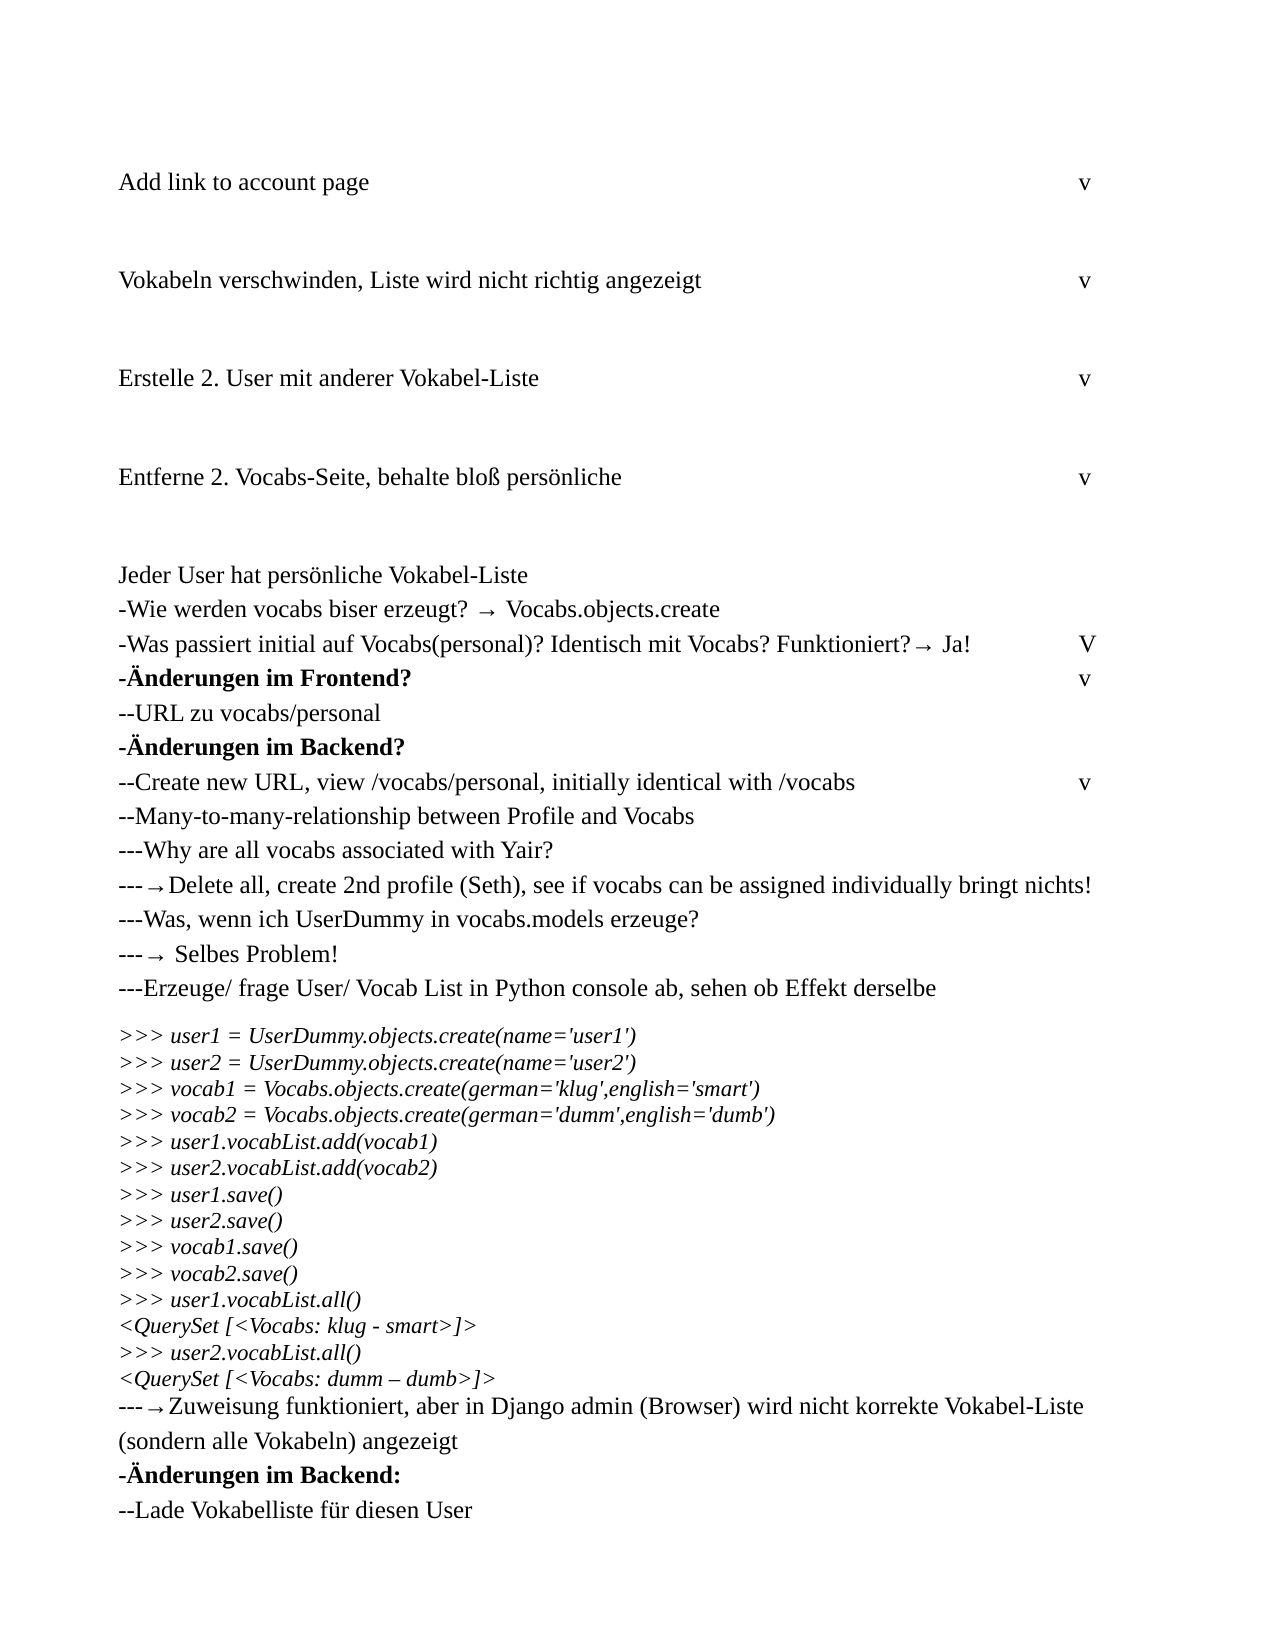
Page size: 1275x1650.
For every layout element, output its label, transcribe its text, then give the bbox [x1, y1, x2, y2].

text >>> user2.vocabList.add(vocab2) [118, 1154, 1157, 1181]
text >>> user2.vocabList.all() [118, 1339, 1157, 1365]
text ---→Zuweisung funktioniert, aber in Django admin (Browser) wird nicht korrekte Vokabel-Liste (sondern alle Vokabeln) angezeigt -Änderungen im Backend: --Lade Vokabelliste für diesen User [118, 1391, 1157, 1524]
text >>> user2 = UserDummy.objects.create(name='user2') [118, 1049, 1157, 1075]
text >>> user1 = UserDummy.objects.create(name='user1') [118, 1022, 1157, 1049]
text >>> vocab1 = Vocabs.objects.create(german='klug',english='smart') [118, 1075, 1157, 1102]
text Entferne 2. Vocabs-Seite, behalte bloß persönliche v [118, 462, 1157, 490]
text >>> vocab2.save() [118, 1260, 1157, 1286]
text Add link to account page v [118, 167, 1157, 196]
text Erstelle 2. User mit anderer Vokabel-Liste v [118, 363, 1157, 392]
text >>> user2.save() [118, 1207, 1157, 1233]
text >>> vocab1.save() [118, 1233, 1157, 1260]
text <QuerySet [<Vocabs: dumm – dumb>]> [118, 1365, 1157, 1391]
text >>> user1.save() [118, 1181, 1157, 1207]
text Vokabeln verschwinden, Liste wird nicht richtig angezeigt v [118, 265, 1157, 294]
text <QuerySet [<Vocabs: klug - smart>]> [118, 1312, 1157, 1339]
text >>> vocab2 = Vocabs.objects.create(german='dumm',english='dumb') [118, 1102, 1157, 1128]
text >>> user1.vocabList.all() [118, 1286, 1157, 1312]
text Jeder User hat persönliche Vokabel-Liste -Wie werden vocabs biser erzeugt? → Vocabs.objects.create -Was passiert initial auf Vocabs(personal)? Identisch mit Vocabs? Funktioniert?→ Ja! V -Änderungen im Frontend? v --URL zu vocabs/personal -Änderungen im Backend? --Create new URL, view /vocabs/personal, initially identical with /vocabs v --Many-to-many-relationship between Profile and Vocabs ---Why are all vocabs associated with Yair? ---→Delete all, create 2nd profile (Seth), see if vocabs can be assigned individually bringt nichts! ---Was, wenn ich UserDummy in vocabs.models erzeuge? ---→ Selbes Problem! ---Erzeuge/ frage User/ Vocab List in Python console ab, sehen ob Effekt derselbe [118, 560, 1157, 1002]
text >>> user1.vocabList.add(vocab1) [118, 1128, 1157, 1154]
